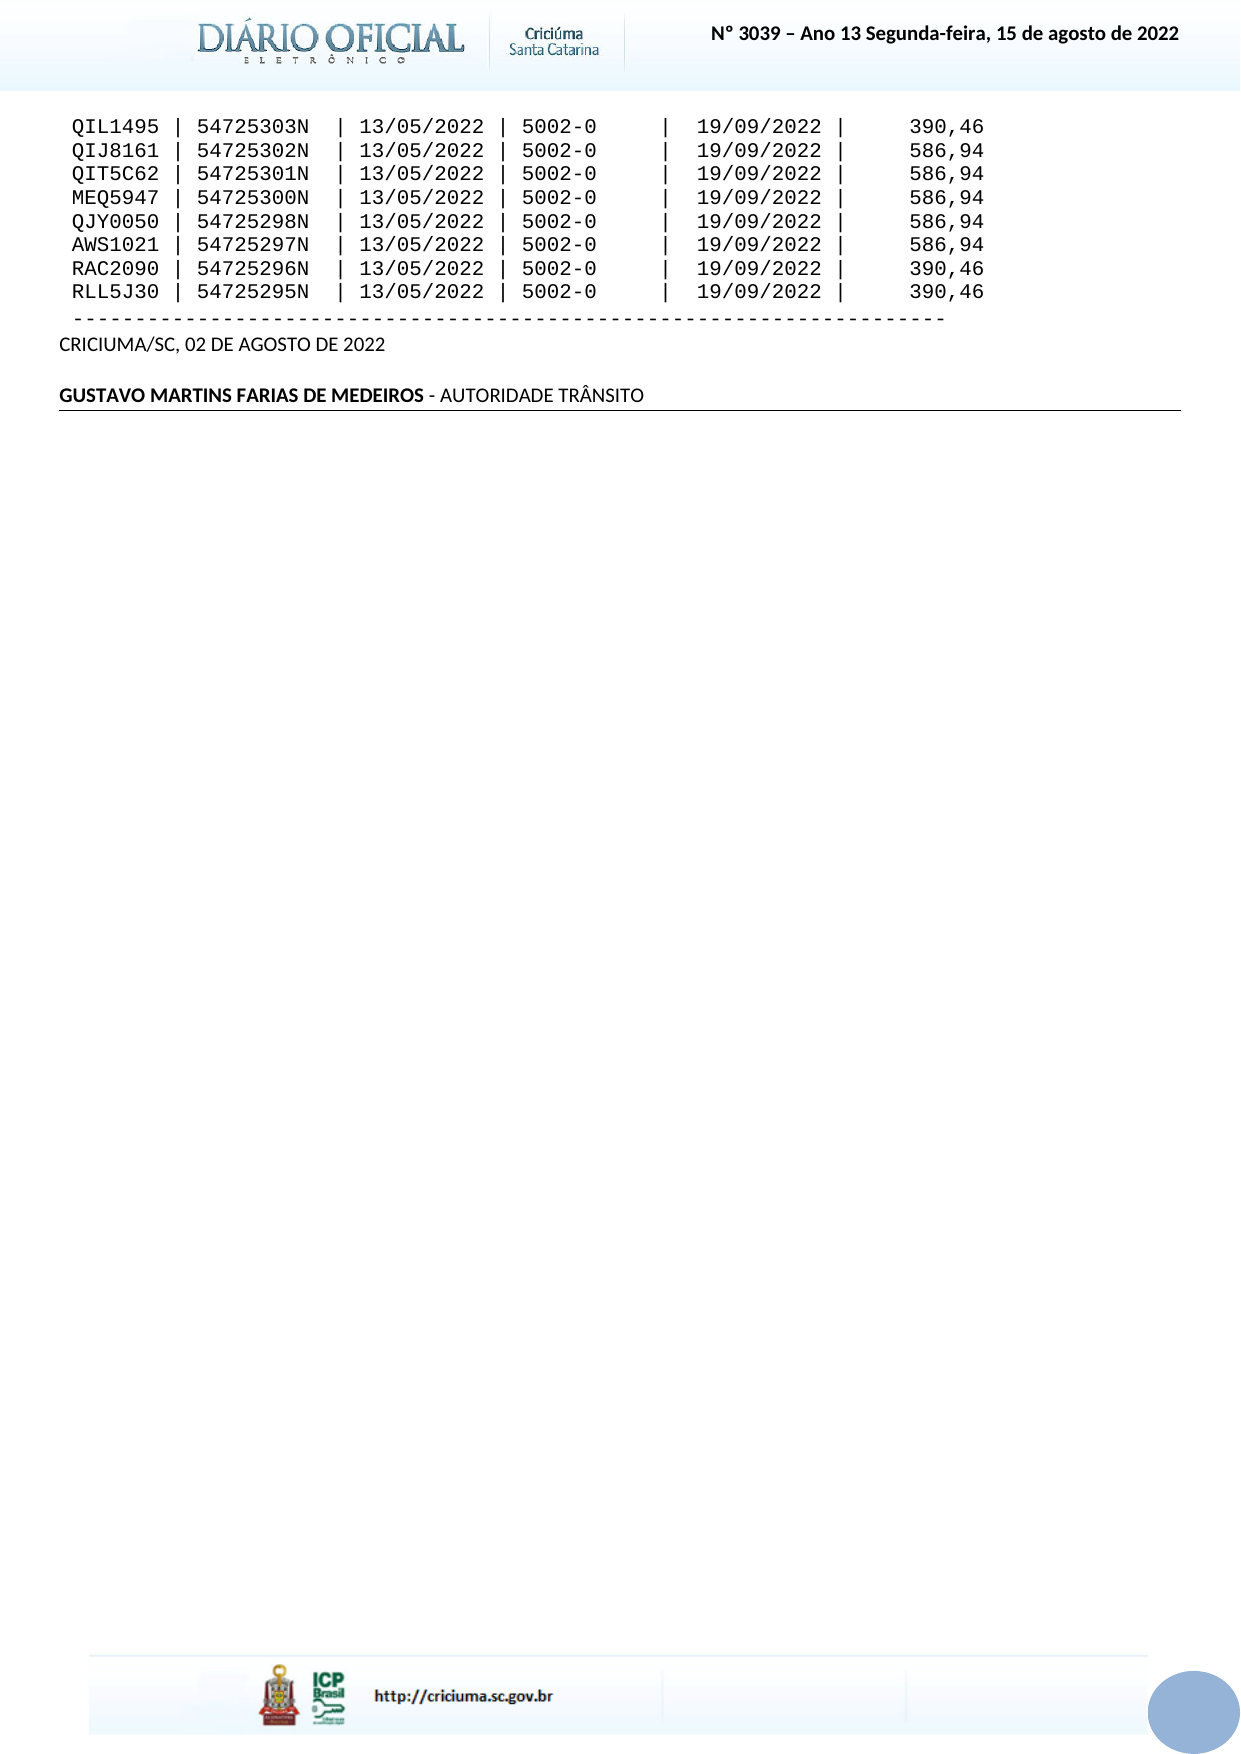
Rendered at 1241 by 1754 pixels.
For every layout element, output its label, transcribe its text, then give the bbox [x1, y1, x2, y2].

text RLL5J30 | 54725295N | 13/05/2022 | 5002-0 | 19/09/2022 | 390,46 [59, 282, 1181, 305]
text QJY0050 | 54725298N | 13/05/2022 | 5002-0 | 19/09/2022 | 586,94 [59, 211, 1181, 234]
text AWS1021 | 54725297N | 13/05/2022 | 5002-0 | 19/09/2022 | 586,94 [59, 234, 1181, 258]
text ---------------------------------------------------------------------- [59, 305, 1181, 332]
text GUSTAVO MARTINS FARIAS DE MEDEIROS - AUTORIDADE TRÂNSITO [59, 357, 1181, 410]
text MEQ5947 | 54725300N | 13/05/2022 | 5002-0 | 19/09/2022 | 586,94 [59, 187, 1181, 211]
text QIJ8161 | 54725302N | 13/05/2022 | 5002-0 | 19/09/2022 | 586,94 [59, 140, 1181, 163]
text RAC2090 | 54725296N | 13/05/2022 | 5002-0 | 19/09/2022 | 390,46 [59, 258, 1181, 282]
text QIL1495 | 54725303N | 13/05/2022 | 5002-0 | 19/09/2022 | 390,46 [59, 116, 1181, 140]
text CRICIUMA/SC, 02 DE AGOSTO DE 2022 [59, 332, 1181, 357]
text QIT5C62 | 54725301N | 13/05/2022 | 5002-0 | 19/09/2022 | 586,94 [59, 163, 1181, 187]
